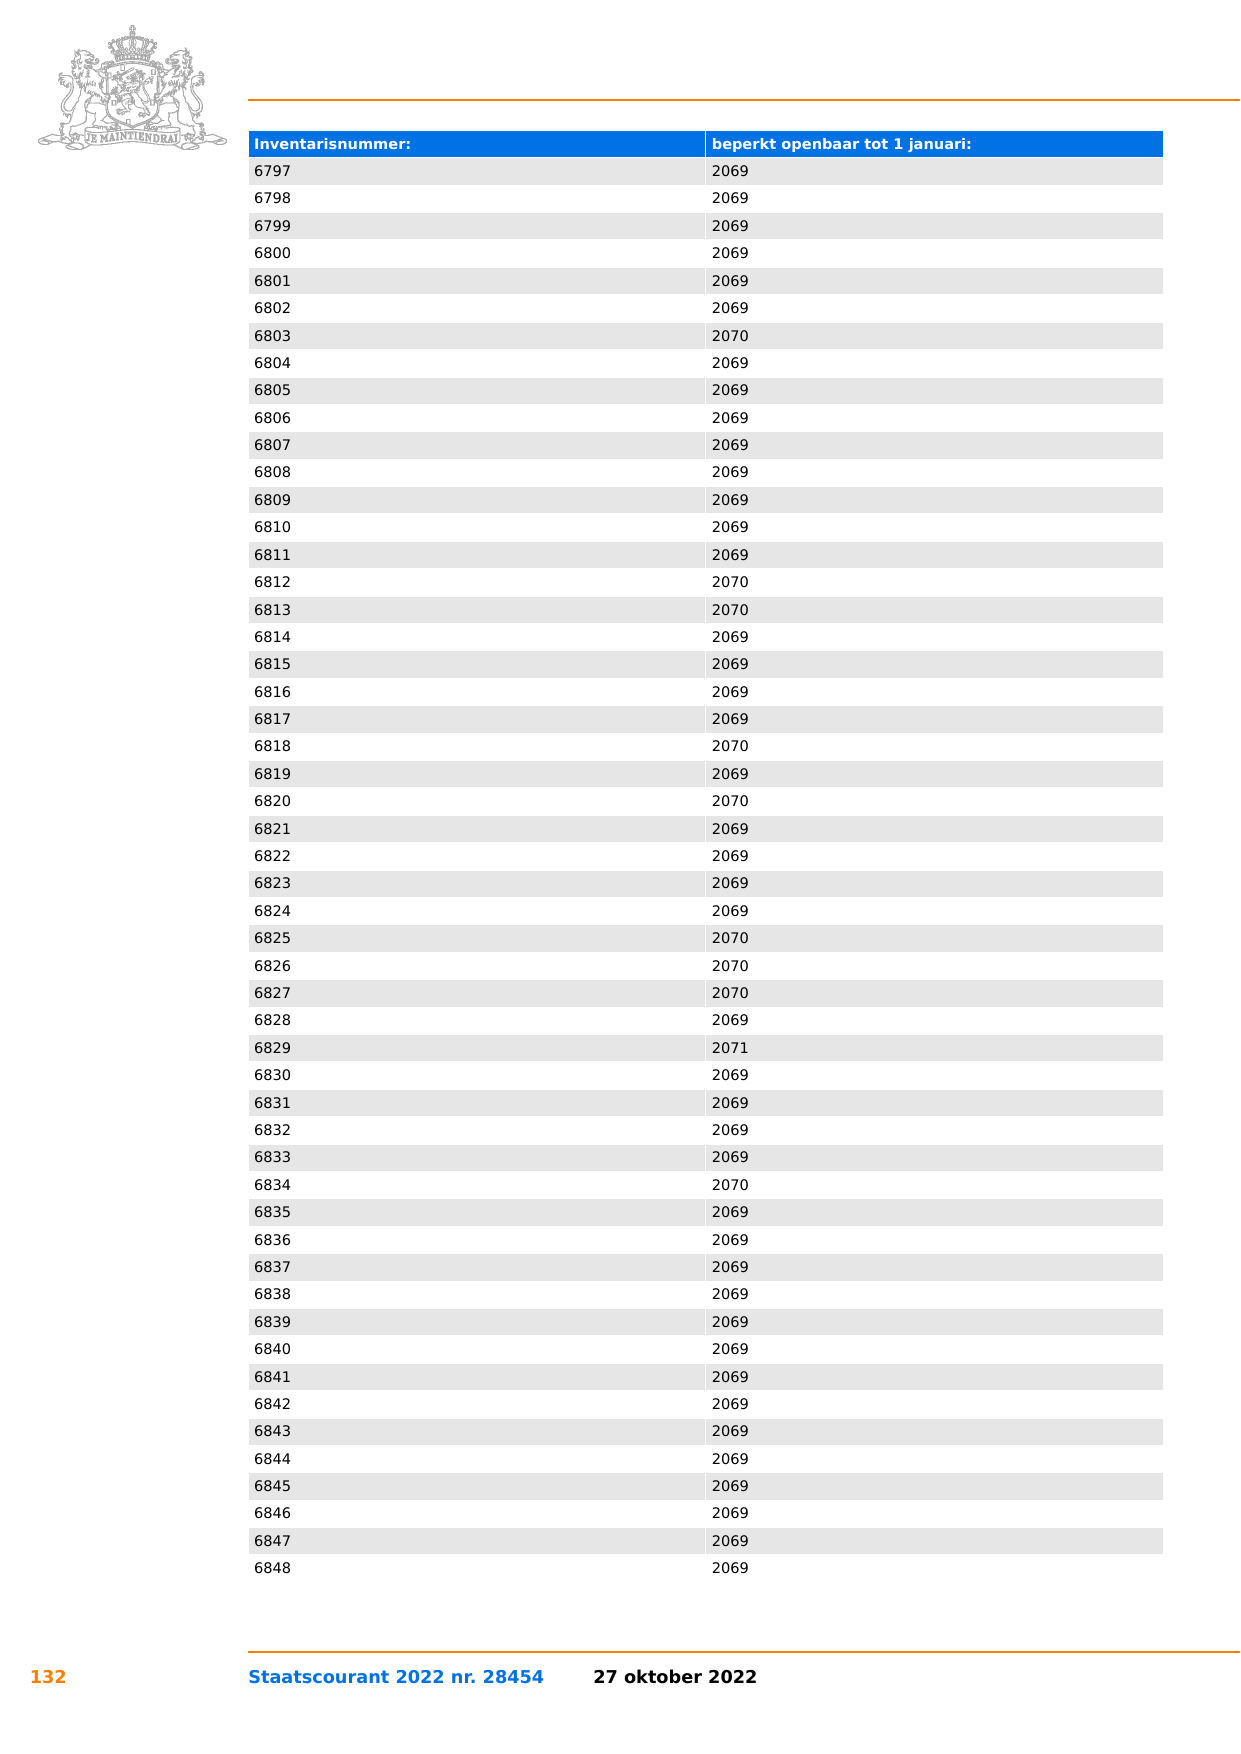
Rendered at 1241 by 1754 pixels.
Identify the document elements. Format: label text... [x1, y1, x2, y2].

table_cell 2069 [706, 268, 1163, 294]
table_cell 6847 [249, 1528, 705, 1554]
table_cell 2070 [706, 597, 1163, 623]
table_cell 2069 [706, 1501, 1163, 1527]
table_cell 2070 [706, 569, 1163, 596]
table_cell 6840 [249, 1336, 705, 1363]
table_cell 6828 [249, 1008, 705, 1034]
table_cell 6826 [249, 953, 705, 979]
table_cell 2070 [706, 1172, 1163, 1198]
table_cell 6831 [249, 1090, 705, 1116]
table_cell 2069 [706, 1336, 1163, 1363]
table_cell 6802 [249, 295, 705, 322]
table_cell 2070 [706, 953, 1163, 979]
table_cell 2070 [706, 734, 1163, 760]
table_cell 2069 [706, 1282, 1163, 1308]
table_cell 6824 [249, 898, 705, 924]
table_cell 6801 [249, 268, 705, 294]
table_cell 6829 [249, 1035, 705, 1061]
picture [38, 25, 227, 150]
table_cell 6846 [249, 1501, 705, 1527]
table_cell 6806 [249, 405, 705, 431]
table_cell 2069 [706, 1063, 1163, 1089]
table_cell 6834 [249, 1172, 705, 1198]
table_cell 6818 [249, 734, 705, 760]
table_cell 2069 [706, 542, 1163, 568]
table_cell 6815 [249, 651, 705, 678]
table_cell 6803 [249, 323, 705, 349]
table_cell 6811 [249, 542, 705, 568]
table_cell 2069 [706, 816, 1163, 842]
table_cell 6823 [249, 871, 705, 897]
table_cell 6827 [249, 980, 705, 1007]
table_cell 2070 [706, 925, 1163, 952]
table_cell 2069 [706, 515, 1163, 541]
table_cell 2069 [706, 651, 1163, 678]
table_cell 6804 [249, 350, 705, 376]
table_cell 6816 [249, 679, 705, 705]
table_cell 6833 [249, 1145, 705, 1171]
table_cell 2069 [706, 432, 1163, 459]
table_cell 6812 [249, 569, 705, 596]
table_cell 2070 [706, 323, 1163, 349]
table_cell 6848 [249, 1556, 705, 1582]
table_cell 6825 [249, 925, 705, 952]
table_cell 2069 [706, 1145, 1163, 1171]
table_cell 2069 [706, 1391, 1163, 1417]
table_cell 6799 [249, 213, 705, 239]
table_cell 6808 [249, 460, 705, 486]
table_cell 2069 [706, 1117, 1163, 1143]
table_cell 6819 [249, 761, 705, 787]
table_cell 6807 [249, 432, 705, 459]
table_cell 2069 [706, 241, 1163, 267]
table_cell 6822 [249, 843, 705, 869]
table_cell 2069 [706, 158, 1163, 185]
table_cell 6844 [249, 1446, 705, 1472]
table_cell 2070 [706, 980, 1163, 1007]
table_cell 2069 [706, 898, 1163, 924]
table_cell 6798 [249, 186, 705, 212]
table_cell 6809 [249, 487, 705, 513]
table_cell 6805 [249, 378, 705, 404]
table_cell 6814 [249, 624, 705, 650]
table_cell 2069 [706, 1008, 1163, 1034]
table_cell 2069 [706, 186, 1163, 212]
table_cell 2071 [706, 1035, 1163, 1061]
table_cell 6838 [249, 1282, 705, 1308]
table_cell 6837 [249, 1254, 705, 1281]
table_cell 2069 [706, 1473, 1163, 1500]
table_cell 2069 [706, 1528, 1163, 1554]
table_cell 2069 [706, 487, 1163, 513]
table_cell 6800 [249, 241, 705, 267]
table_cell 2069 [706, 1556, 1163, 1582]
table_cell 2069 [706, 843, 1163, 869]
table_cell 2069 [706, 1309, 1163, 1335]
table_cell 2069 [706, 1419, 1163, 1445]
table_cell 2069 [706, 1090, 1163, 1116]
table_header beperkt openbaar tot 1 januari: [706, 131, 1163, 157]
table_header Inventarisnummer: [249, 131, 705, 157]
table_cell 2069 [706, 761, 1163, 787]
table_cell 6797 [249, 158, 705, 185]
table_cell 6836 [249, 1227, 705, 1253]
table_cell 2069 [706, 213, 1163, 239]
table_cell 2069 [706, 460, 1163, 486]
table_cell 2069 [706, 350, 1163, 376]
table_cell 2069 [706, 624, 1163, 650]
table_cell 6839 [249, 1309, 705, 1335]
table_cell 6817 [249, 706, 705, 733]
table_cell 2069 [706, 1254, 1163, 1281]
table_cell 6813 [249, 597, 705, 623]
table_cell 2069 [706, 679, 1163, 705]
table_cell 2069 [706, 1446, 1163, 1472]
table_cell 6821 [249, 816, 705, 842]
table_cell 2069 [706, 295, 1163, 322]
table_cell 6832 [249, 1117, 705, 1143]
table_cell 2069 [706, 405, 1163, 431]
table_cell 2069 [706, 1227, 1163, 1253]
table_cell 2069 [706, 378, 1163, 404]
table_cell 6841 [249, 1364, 705, 1390]
table_cell 6810 [249, 515, 705, 541]
table_cell 2069 [706, 706, 1163, 733]
table_cell 2069 [706, 1364, 1163, 1390]
table_cell 6842 [249, 1391, 705, 1417]
table_cell 6845 [249, 1473, 705, 1500]
table_cell 6835 [249, 1199, 705, 1226]
table_cell 2069 [706, 1199, 1163, 1226]
table_cell 2070 [706, 789, 1163, 815]
table_cell 2069 [706, 871, 1163, 897]
table_cell 6830 [249, 1063, 705, 1089]
table_cell 6843 [249, 1419, 705, 1445]
table_cell 6820 [249, 789, 705, 815]
